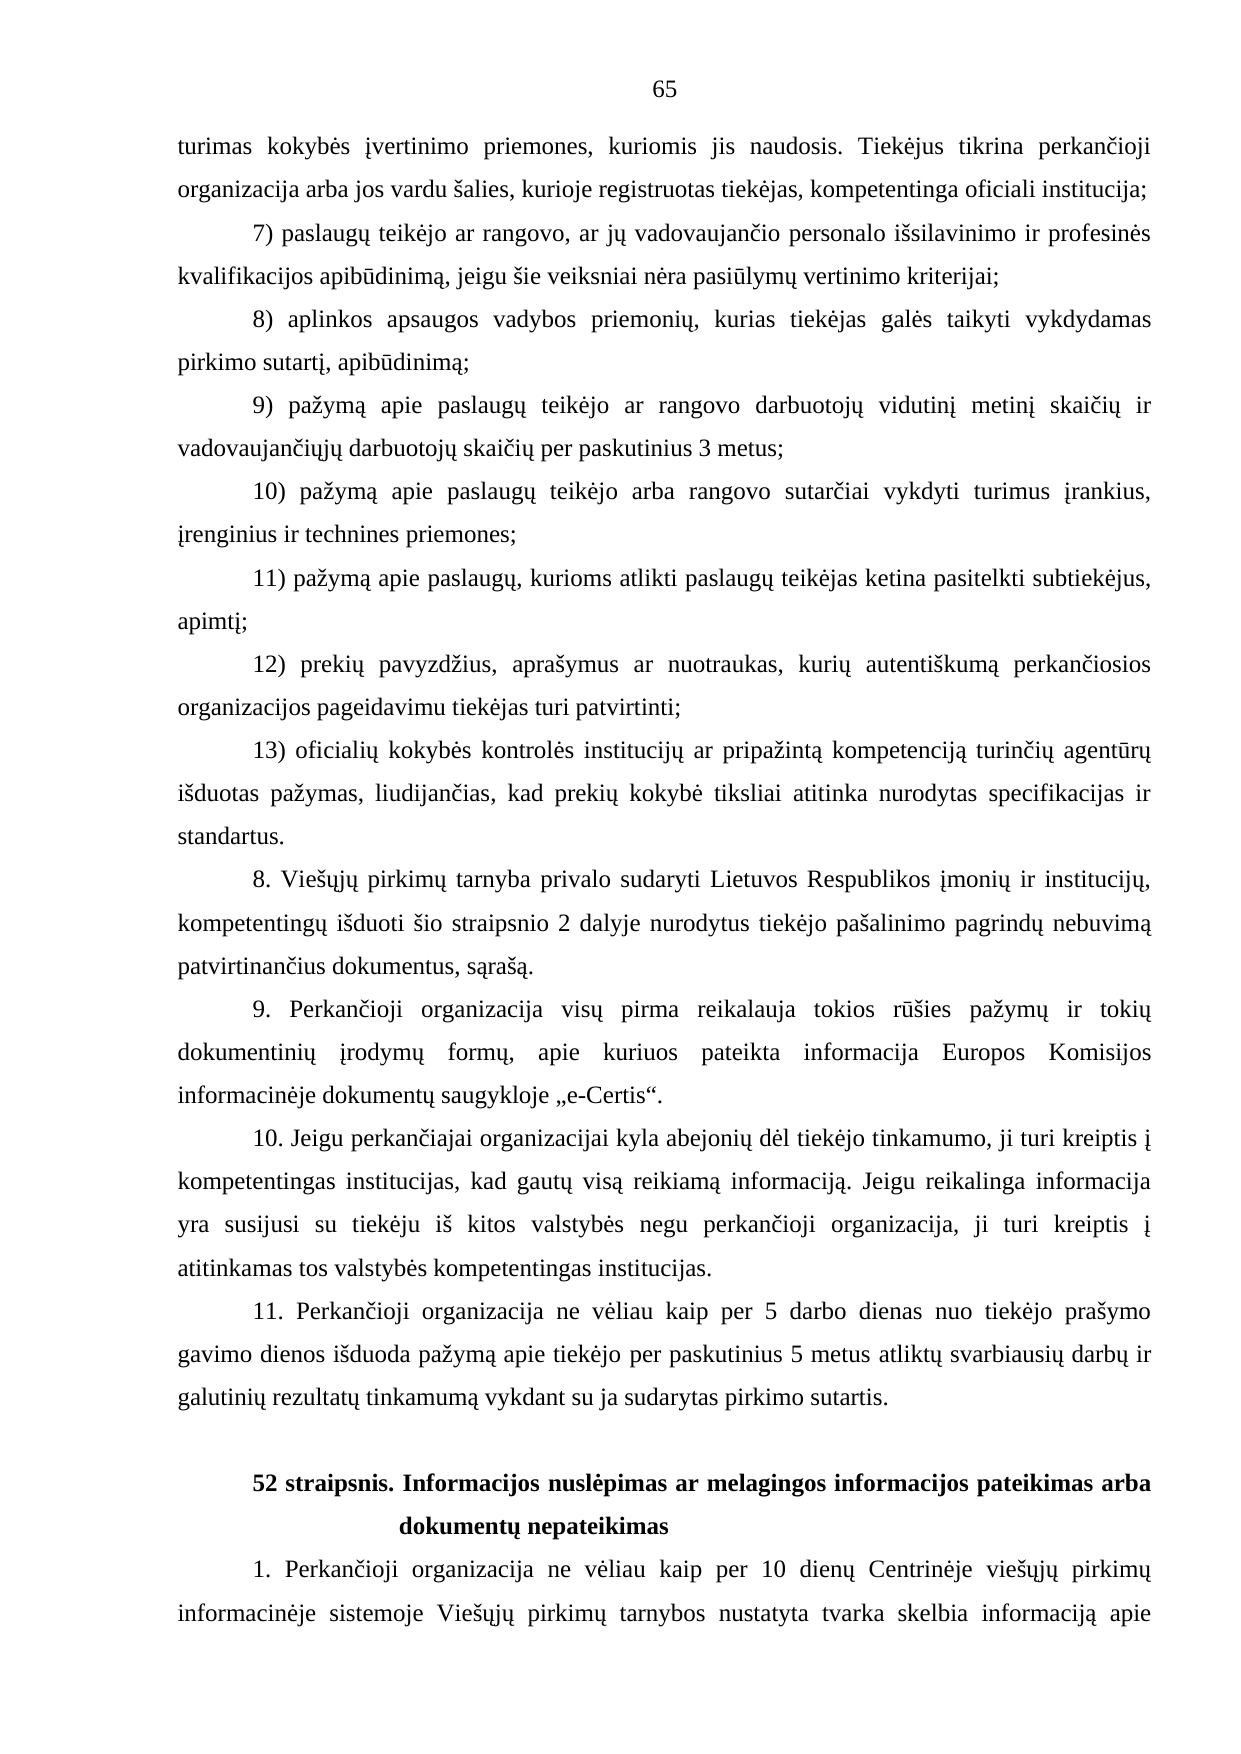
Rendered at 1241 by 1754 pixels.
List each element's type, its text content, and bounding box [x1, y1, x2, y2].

text 9) pažymą apie paslaugų teikėjo ar rangovo darbuotojų vidutinį metinį skaičių ir vadovaujančiųjų darbuotojų skaičių per paskutinius 3 metus; [177, 390, 1152, 462]
text 10) pažymą apie paslaugų teikėjo arba rangovo sutarčiai vykdyti turimus įrankius, įrenginius ir technines priemones; [177, 476, 1152, 548]
text 11) pažymą apie paslaugų, kurioms atlikti paslaugų teikėjas ketina pasitelkti subtiekėjus, apimtį; [177, 563, 1152, 634]
text 52 straipsnis. Informacijos nuslėpimas ar melagingos informacijos pateikimas arba dokumentų nepateikimas [252, 1468, 1152, 1540]
text 10. Jeigu perkančiajai organizacijai kyla abejonių dėl tiekėjo tinkamumo, ji turi kreiptis į kompetentingas institucijas, kad gautų visą reikiamą informaciją. Jeigu reikalinga informacija yra susijusi su tiekėju iš kitos valstybės negu perkančioji organizacija, ji turi kreiptis į atitinkamas tos valstybės kompetentingas institucijas. [177, 1123, 1152, 1281]
text 13) oficialių kokybės kontrolės institucijų ar pripažintą kompetenciją turinčių agentūrų išduotas pažymas, liudijančias, kad prekių kokybė tiksliai atitinka nurodytas specifikacijas ir standartus. [177, 735, 1152, 850]
text 7) paslaugų teikėjo ar rangovo, ar jų vadovaujančio personalo išsilavinimo ir profesinės kvalifikacijos apibūdinimą, jeigu šie veiksniai nėra pasiūlymų vertinimo kriterijai; [177, 218, 1152, 289]
text 11. Perkančioji organizacija ne vėliau kaip per 5 darbo dienas nuo tiekėjo prašymo gavimo dienos išduoda pažymą apie tiekėjo per paskutinius 5 metus atliktų svarbiausių darbų ir galutinių rezultatų tinkamumą vykdant su ja sudarytas pirkimo sutartis. [177, 1296, 1152, 1411]
text 1. Perkančioji organizacija ne vėliau kaip per 10 dienų Centrinėje viešųjų pirkimų informacinėje sistemoje Viešųjų pirkimų tarnybos nustatyta tvarka skelbia informaciją apie [177, 1554, 1152, 1626]
text turimas kokybės įvertinimo priemones, kuriomis jis naudosis. Tiekėjus tikrina perkančioji organizacija arba jos vardu šalies, kurioje registruotas tiekėjas, kompetentinga oficiali institucija; [177, 131, 1152, 203]
text 8) aplinkos apsaugos vadybos priemonių, kurias tiekėjas galės taikyti vykdydamas pirkimo sutartį, apibūdinimą; [177, 304, 1152, 376]
text 8. Viešųjų pirkimų tarnyba privalo sudaryti Lietuvos Respublikos įmonių ir institucijų, kompetentingų išduoti šio straipsnio 2 dalyje nurodytus tiekėjo pašalinimo pagrindų nebuvimą patvirtinančius dokumentus, sąrašą. [177, 864, 1152, 979]
text 12) prekių pavyzdžius, aprašymus ar nuotraukas, kurių autentiškumą perkančiosios organizacijos pageidavimu tiekėjas turi patvirtinti; [177, 649, 1152, 721]
text 9. Perkančioji organizacija visų pirma reikalauja tokios rūšies pažymų ir tokių dokumentinių įrodymų formų, apie kuriuos pateikta informacija Europos Komisijos informacinėje dokumentų saugykloje „e-Certis“. [177, 994, 1152, 1109]
